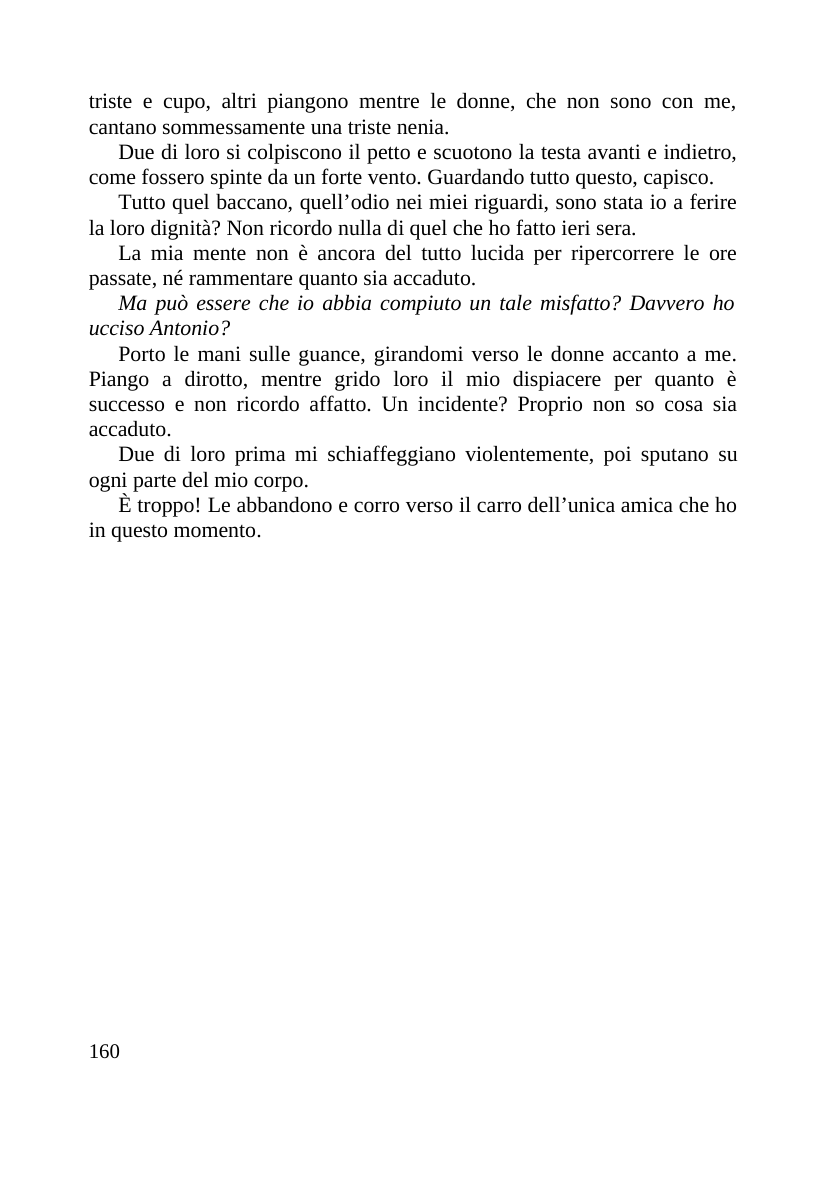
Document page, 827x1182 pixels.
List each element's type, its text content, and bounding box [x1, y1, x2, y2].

text Porto le mani sulle guance, girandomi verso le donne accanto a me. Piango a dirotto, mentre grido loro il mio dispiacere per quanto è successo e non ricordo affatto. Un incidente? Proprio non so cosa sia accaduto. [88, 341, 738, 441]
text Ma può essere che io abbia compiuto un tale misfatto? Davvero ho ucciso Antonio? [88, 290, 738, 341]
text La mia mente non è ancora del tutto lucida per ripercorrere le ore passate, né rammentare quanto sia accaduto. [88, 240, 738, 290]
text Due di loro prima mi schiaffeggiano violentemente, poi sputano su ogni parte del mio corpo. [88, 441, 738, 492]
text Tutto quel baccano, quell’odio nei miei riguardi, sono stata io a ferire la loro dignità? Non ricordo nulla di quel che ho fatto ieri sera. [88, 189, 738, 240]
text È troppo! Le abbandono e corro verso il carro dell’unica amica che ho in questo momento. [88, 492, 738, 542]
text triste e cupo, altri piangono mentre le donne, che non sono con me, cantano sommessamente una triste nenia. [88, 88, 738, 139]
text Due di loro si colpiscono il petto e scuotono la testa avanti e indietro, come fossero spinte da un forte vento. Guardando tutto questo, capisco. [88, 139, 738, 189]
